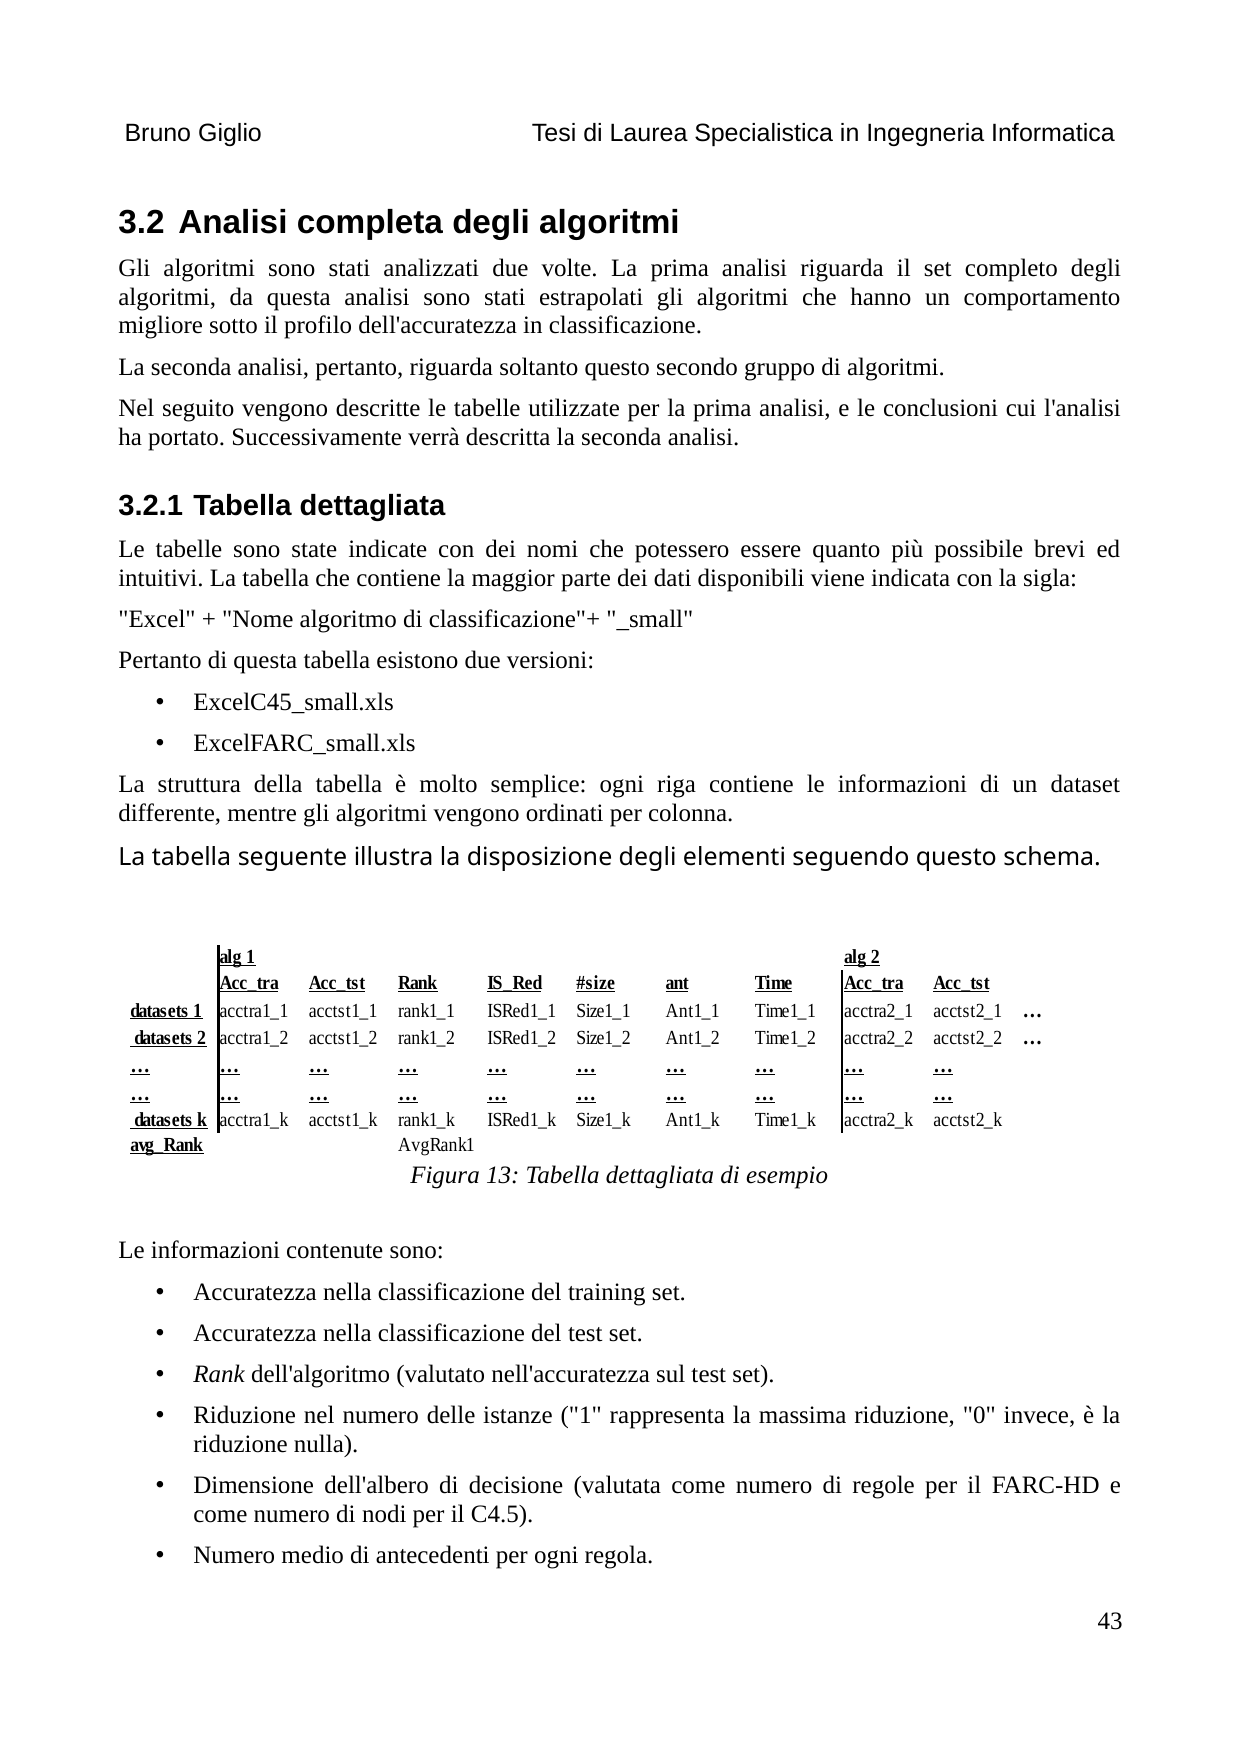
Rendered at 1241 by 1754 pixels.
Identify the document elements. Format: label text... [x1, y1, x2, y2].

text Le informazioni contenute sono: [118, 1235, 1122, 1264]
text Figura 13: Tabella dettagliata di esempio [128, 945, 1112, 1189]
text Pertanto di questa tabella esistono due versioni: [118, 645, 1122, 674]
list Numero medio di antecedenti per ogni regola. [156, 1540, 1122, 1569]
list ExcelFARC_small.xls [156, 728, 1122, 757]
list Dimensione dell'albero di decisione (valutata come numero di regole per il FARC-HD e come numero di nodi per il C4.5). [156, 1470, 1122, 1528]
text Gli algoritmi sono stati analizzati due volte. La prima analisi riguarda il set completo degli algoritmi, da questa analisi sono stati estrapolati gli algoritmi che hanno un comportamento migliore sotto il profilo dell'accuratezza in classificazione. [118, 253, 1122, 339]
text La seconda analisi, pertanto, riguarda soltanto questo secondo gruppo di algoritmi. [118, 352, 1122, 381]
text La struttura della tabella è molto semplice: ogni riga contiene le informazioni di un dataset differente, mentre gli algoritmi vengono ordinati per colonna. [118, 769, 1122, 827]
text Nel seguito vengono descritte le tabelle utilizzate per la prima analisi, e le conclusioni cui l'analisi ha portato. Successivamente verrà descritta la seconda analisi. [118, 393, 1122, 451]
list Accuratezza nella classificazione del training set. [156, 1277, 1122, 1305]
list Rank dell'algoritmo (valutato nell'accuratezza sul test set). [156, 1359, 1122, 1388]
text Le tabelle sono state indicate con dei nomi che potessero essere quanto più possibile brevi ed intuitivi. La tabella che contiene la maggior parte dei dati disponibili viene indicata con la sigla: [118, 534, 1122, 592]
text "Excel" + "Nome algoritmo di classificazione"+ "_small" [118, 604, 1122, 633]
list Riduzione nel numero delle istanze ("1" rappresenta la massima riduzione, "0" invece, è la riduzione nulla). [156, 1400, 1122, 1458]
text La tabella seguente illustra la disposizione degli elementi seguendo questo schema. [118, 839, 1122, 873]
subtitle Tabella dettagliata [118, 488, 1122, 522]
subtitle Analisi completa degli algoritmi [118, 202, 1122, 241]
list Accuratezza nella classificazione del test set. [156, 1318, 1122, 1347]
list ExcelC45_small.xls [156, 687, 1122, 715]
